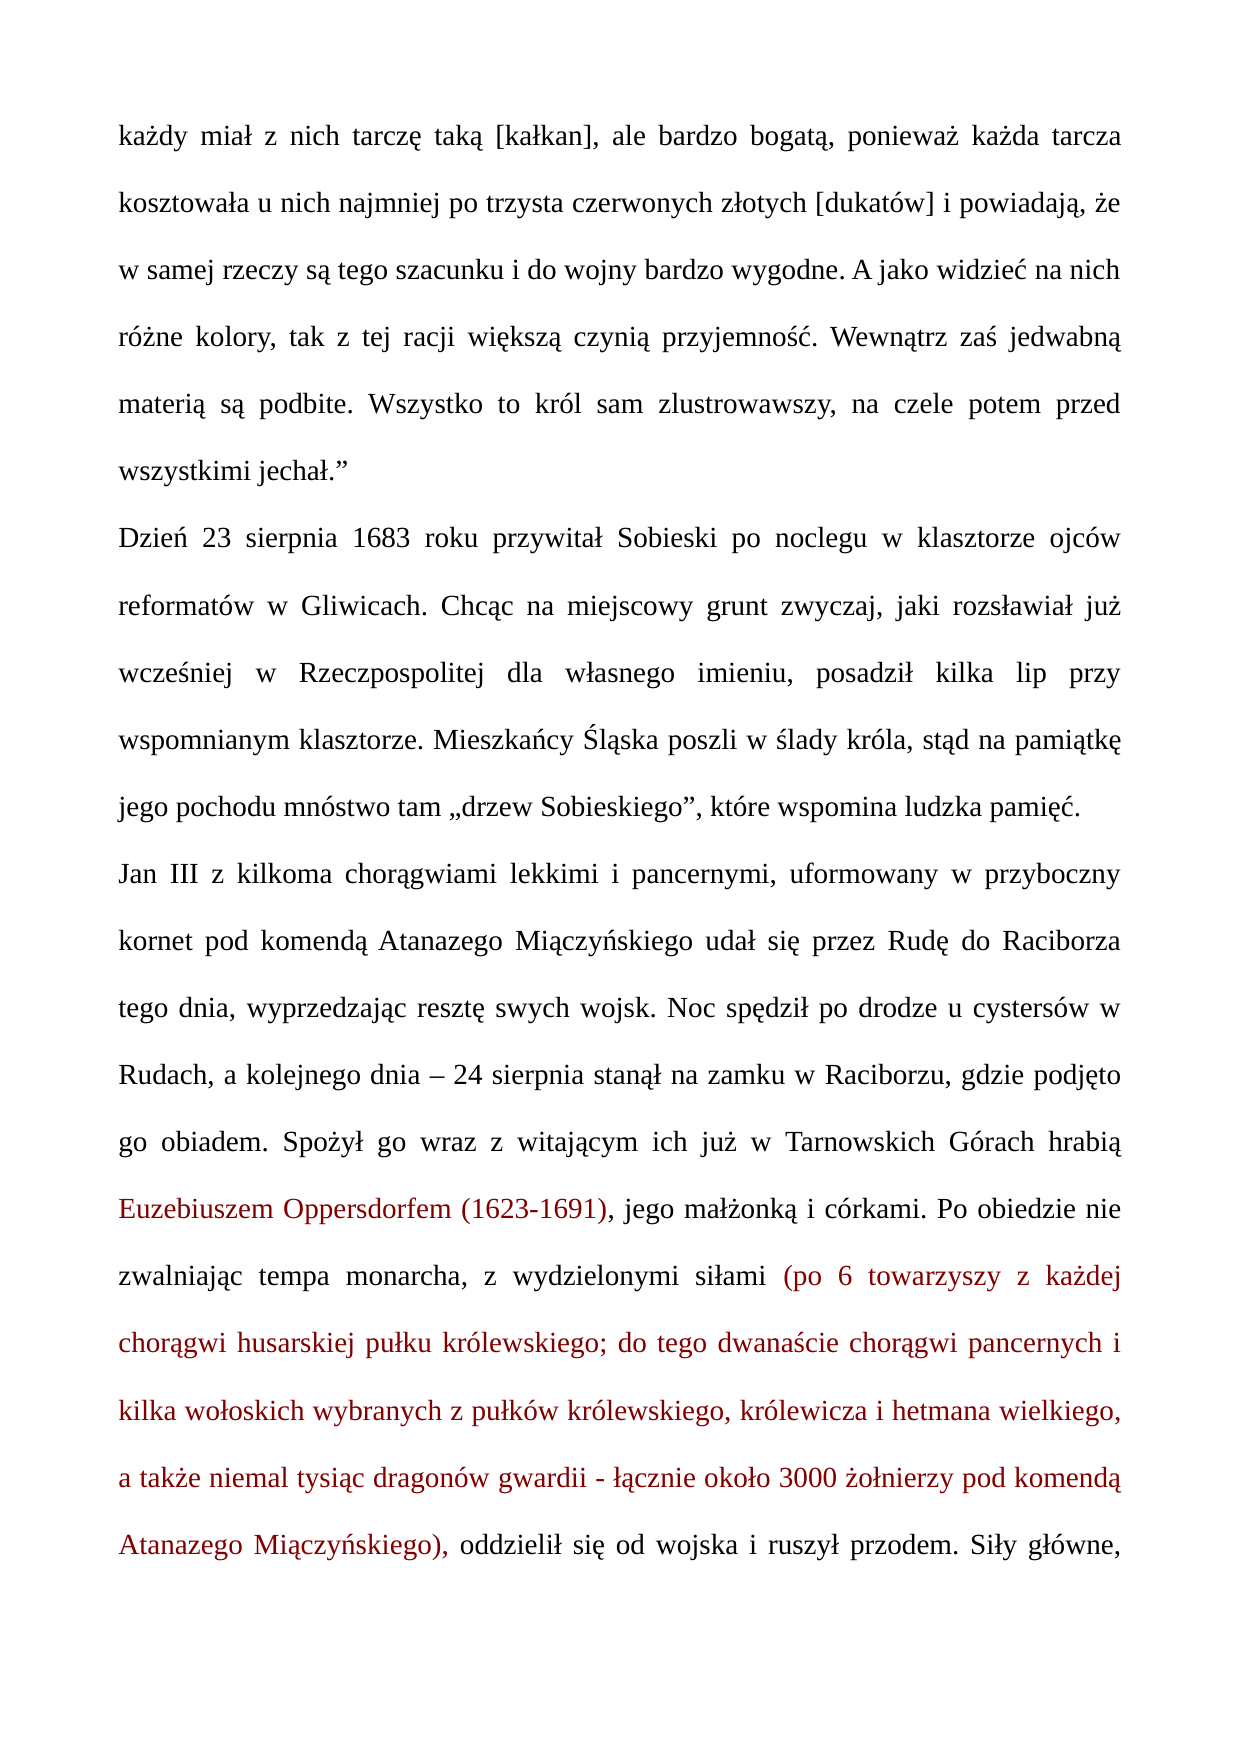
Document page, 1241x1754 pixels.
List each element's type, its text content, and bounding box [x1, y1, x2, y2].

text Dzień 23 sierpnia 1683 roku przywitał Sobieski po noclegu w klasztorze ojców reformatów w Gliwicach. Chcąc na miejscowy grunt zwyczaj, jaki rozsławiał już wcześniej w Rzeczpospolitej dla własnego imieniu, posadził kilka lip przy wspomnianym klasztorze. Mieszkańcy Śląska poszli w ślady króla, stąd na pamiątkę jego pochodu mnóstwo tam „drzew Sobieskiego”, które wspomina ludzka pamięć. [118, 521, 1122, 822]
text Jan III z kilkoma chorągwiami lekkimi i pancernymi, uformowany w przyboczny kornet pod komendą Atanazego Miączyńskiego udał się przez Rudę do Raciborza tego dnia, wyprzedzając resztę swych wojsk. Noc spędził po drodze u cystersów w Rudach, a kolejnego dnia – 24 sierpnia stanął na zamku w Raciborzu, gdzie podjęto go obiadem. Spożył go wraz z witającym ich już w Tarnowskich Górach hrabią Euzebiuszem Oppersdorfem (1623-1691), jego małżonką i córkami. Po obiedzie nie zwalniając tempa monarcha, z wydzielonymi siłami (po 6 towarzyszy z każdej chorągwi husarskiej pułku królewskiego; do tego dwanaście chorągwi pancernych i kilka wołoskich wybranych z pułków królewskiego, królewicza i hetmana wielkiego, a także niemal tysiąc dragonów gwardii - łącznie około 3000 żołnierzy pod komendą Atanazego Miączyńskiego), oddzielił się od wojska i ruszył przodem. Siły główne, [118, 856, 1122, 1560]
text każdy miał z nich tarczę taką [kałkan], ale bardzo bogatą, ponieważ każda tarcza kosztowała u nich najmniej po trzysta czerwonych złotych [dukatów] i powiadają, że w samej rzeczy są tego szacunku i do wojny bardzo wygodne. A jako widzieć na nich różne kolory, tak z tej racji większą czynią przyjemność. Wewnątrz zaś jedwabną materią są podbite. Wszystko to król sam zlustrowawszy, na czele potem przed wszystkimi jechał.” [118, 118, 1122, 487]
